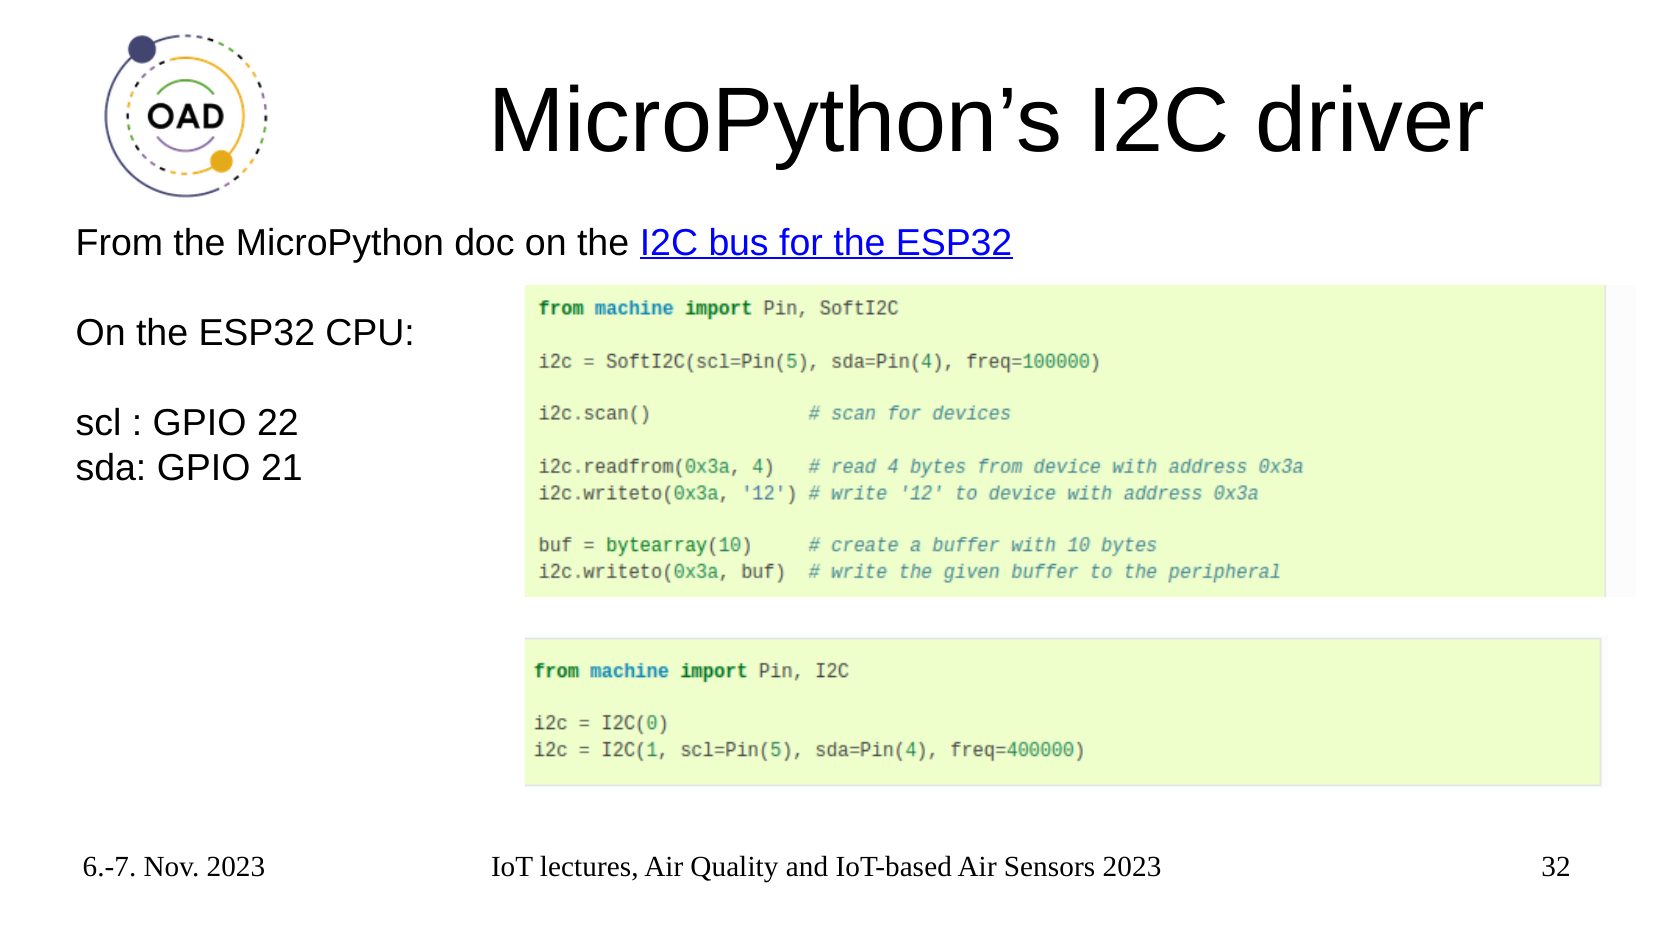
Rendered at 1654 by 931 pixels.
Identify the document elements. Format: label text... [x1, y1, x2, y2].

picture [525, 285, 1636, 597]
picture [64, 20, 302, 218]
title MicroPython’s I2C driver [403, 37, 1571, 193]
picture [525, 635, 1608, 788]
list From the MicroPython doc on the I2C bus for the ESP32 On the ESP32 CPU: scl : GPIO 22 sda: GPIO 21 [75, 217, 1613, 788]
